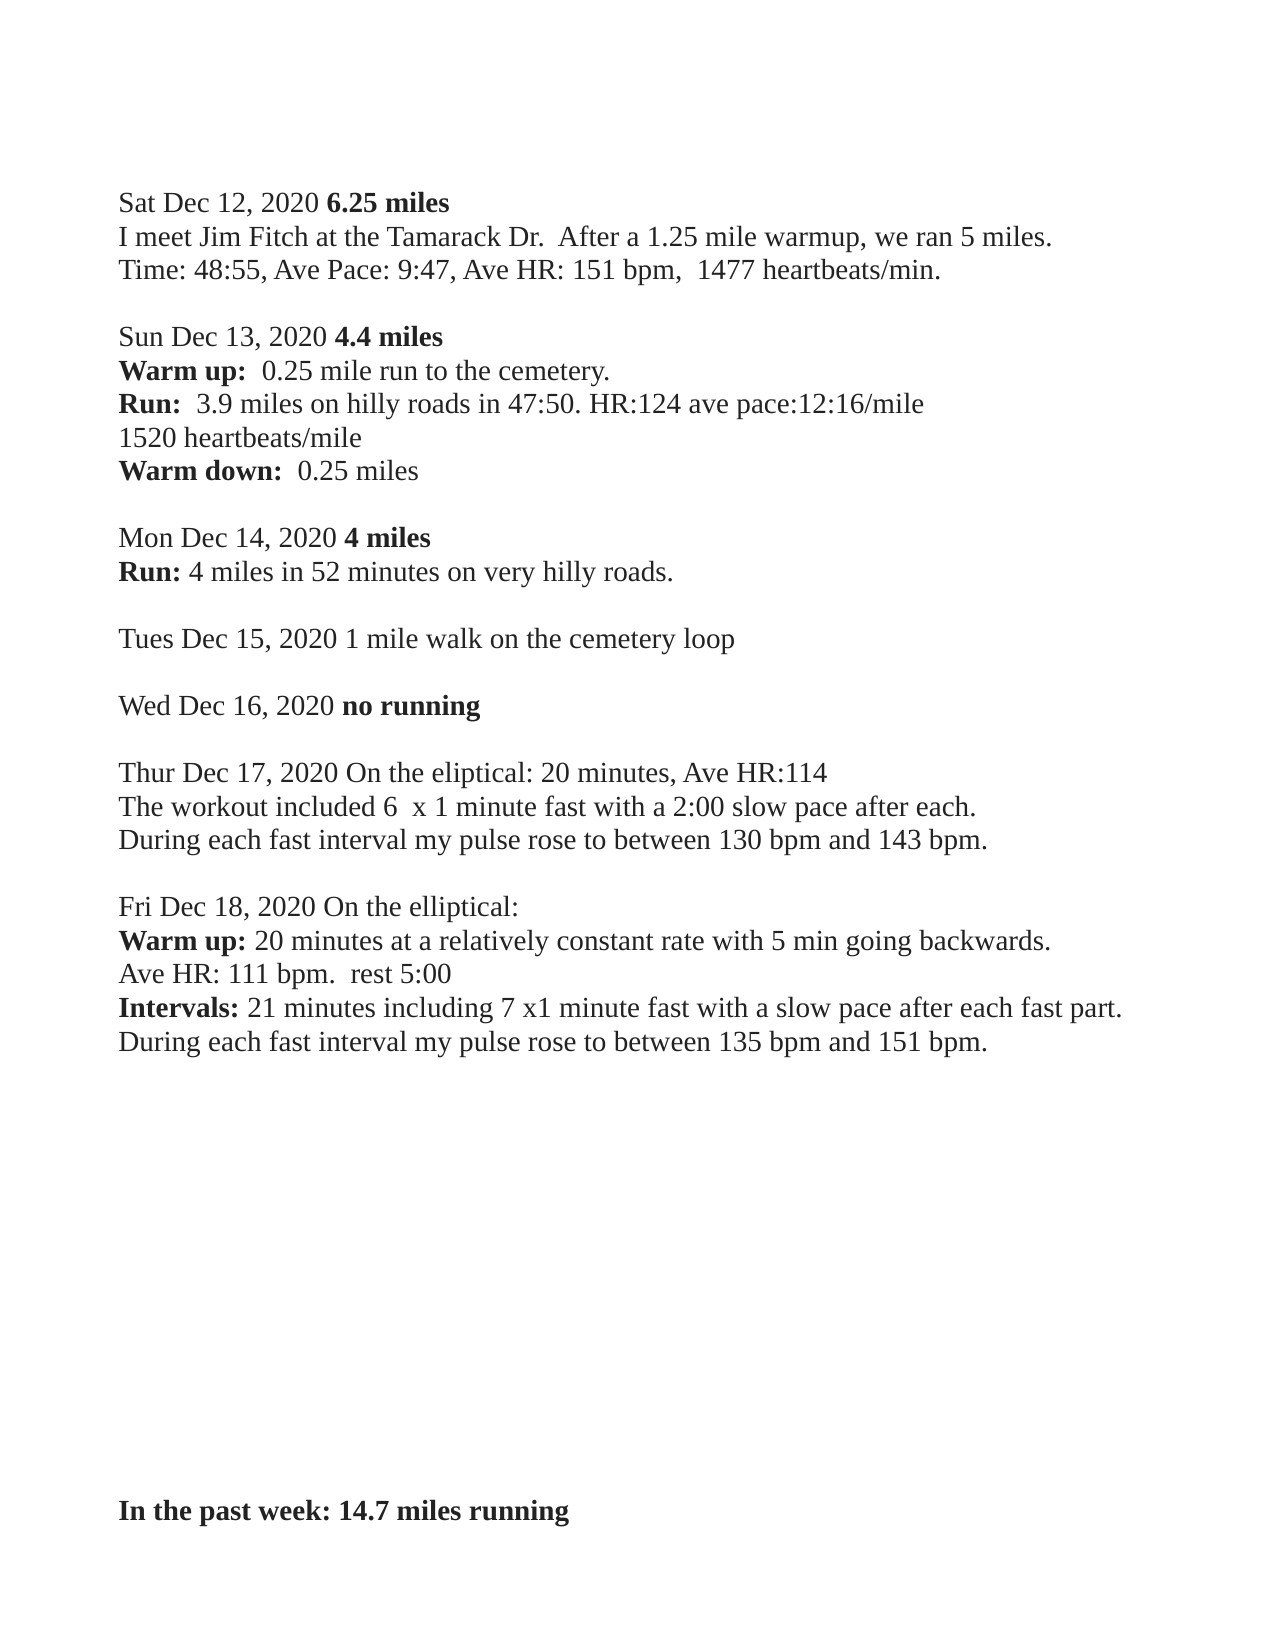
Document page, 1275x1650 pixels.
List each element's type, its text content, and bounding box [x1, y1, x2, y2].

text Run: 3.9 miles on hilly roads in 47:50. HR:124 ave pace:12:16/mile [118, 386, 1161, 420]
text The workout included 6 x 1 minute fast with a 2:00 slow pace after each. [118, 789, 1161, 822]
text Ave HR: 111 bpm. rest 5:00 [118, 957, 1161, 990]
text 1520 heartbeats/mile [118, 420, 1161, 453]
text Sat Dec 12, 2020 6.25 miles [118, 185, 1161, 219]
text Mon Dec 14, 2020 4 miles [118, 521, 1161, 554]
text Warm up: 0.25 mile run to the cemetery. [118, 353, 1161, 386]
text Time: 48:55, Ave Pace: 9:47, Ave HR: 151 bpm, 1477 heartbeats/min. [118, 252, 1161, 286]
text Warm down: 0.25 miles [118, 453, 1161, 487]
text During each fast interval my pulse rose to between 130 bpm and 143 bpm. [118, 822, 1161, 856]
text In the past week: 14.7 miles running [118, 1493, 1161, 1527]
text Fri Dec 18, 2020 On the elliptical: [118, 889, 1161, 923]
text Warm up: 20 minutes at a relatively constant rate with 5 min going backwards. [118, 923, 1161, 957]
text During each fast interval my pulse rose to between 135 bpm and 151 bpm. [118, 1024, 1161, 1057]
text Thur Dec 17, 2020 On the eliptical: 20 minutes, Ave HR:114 [118, 755, 1161, 789]
text Run: 4 miles in 52 minutes on very hilly roads. [118, 554, 1161, 588]
text Wed Dec 16, 2020 no running [118, 688, 1161, 722]
text I meet Jim Fitch at the Tamarack Dr. After a 1.25 mile warmup, we ran 5 miles. [118, 219, 1161, 252]
text Intervals: 21 minutes including 7 x1 minute fast with a slow pace after each fast part. [118, 990, 1161, 1024]
text Sun Dec 13, 2020 4.4 miles [118, 319, 1161, 353]
text Tues Dec 15, 2020 1 mile walk on the cemetery loop [118, 621, 1161, 655]
